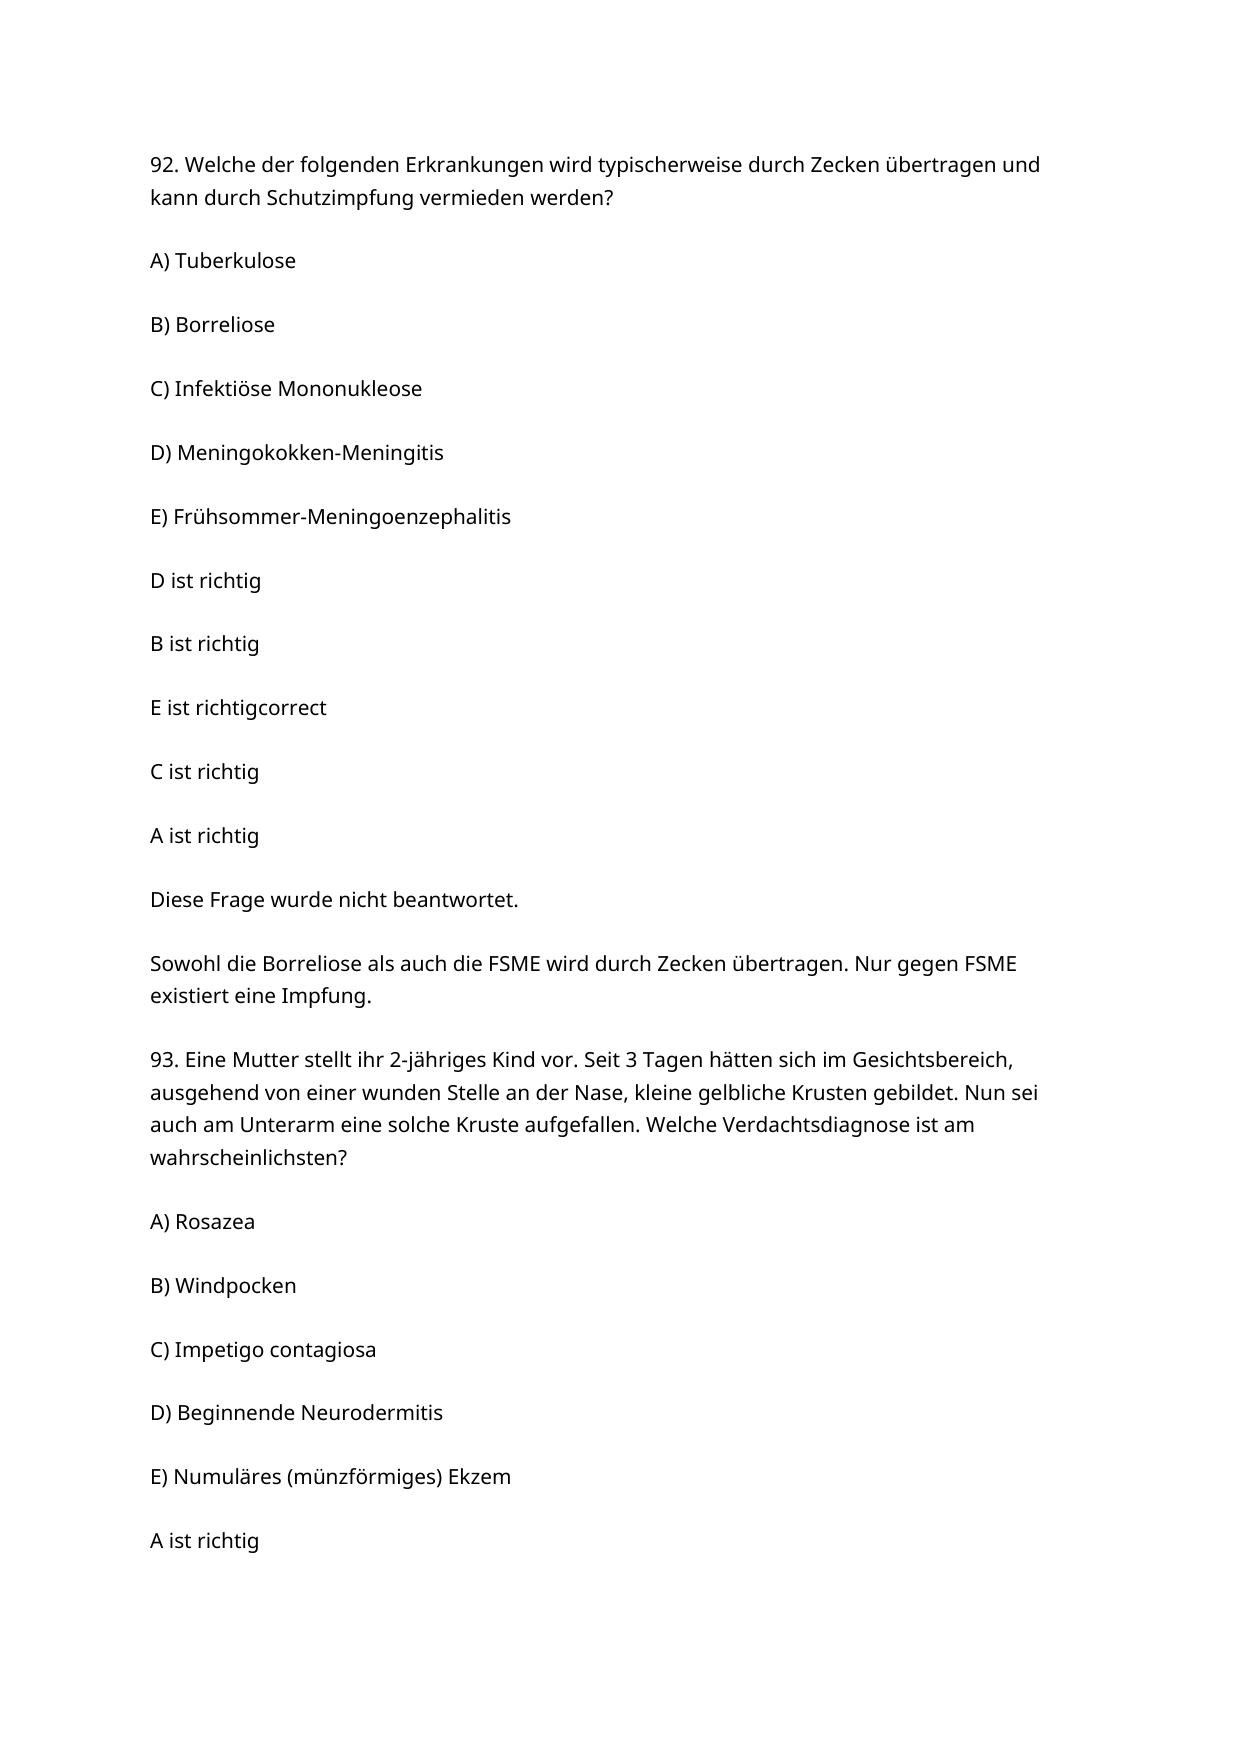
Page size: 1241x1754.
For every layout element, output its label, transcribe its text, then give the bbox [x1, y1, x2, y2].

text D) Meningokokken-Meningitis [150, 438, 1090, 466]
text A) Rosazea [150, 1207, 1090, 1235]
text E ist richtigcorrect [150, 693, 1090, 722]
text E) Frühsommer-Meningoenzephalitis [150, 502, 1090, 530]
text D) Beginnende Neurodermitis [150, 1398, 1090, 1427]
text Sowohl die Borreliose als auch die FSME wird durch Zecken übertragen. Nur gegen FSME existiert eine Impfung. [150, 949, 1090, 1010]
text C ist richtig [150, 757, 1090, 786]
text 93. Eine Mutter stellt ihr 2-jähriges Kind vor. Seit 3 Tagen hätten sich im Gesichtsbereich, ausgehend von einer wunden Stelle an der Nase, kleine gelbliche Krusten gebildet. Nun sei auch am Unterarm eine solche Kruste aufgefallen. Welche Verdachtsdiagnose ist am wahrscheinlichsten? [150, 1045, 1090, 1172]
text B) Windpocken [150, 1271, 1090, 1299]
text 92. Welche der folgenden Erkrankungen wird typischerweise durch Zecken übertragen und kann durch Schutzimpfung vermieden werden? [150, 150, 1090, 211]
text Diese Frage wurde nicht beantwortet. [150, 885, 1090, 913]
text D ist richtig [150, 566, 1090, 594]
text B ist richtig [150, 629, 1090, 658]
text B) Borreliose [150, 310, 1090, 339]
text C) Infektiöse Mononukleose [150, 374, 1090, 403]
text A ist richtig [150, 821, 1090, 849]
text A ist richtig [150, 1526, 1090, 1555]
text C) Impetigo contagiosa [150, 1335, 1090, 1363]
text A) Tuberkulose [150, 246, 1090, 275]
text E) Numuläres (münzförmiges) Ekzem [150, 1462, 1090, 1491]
